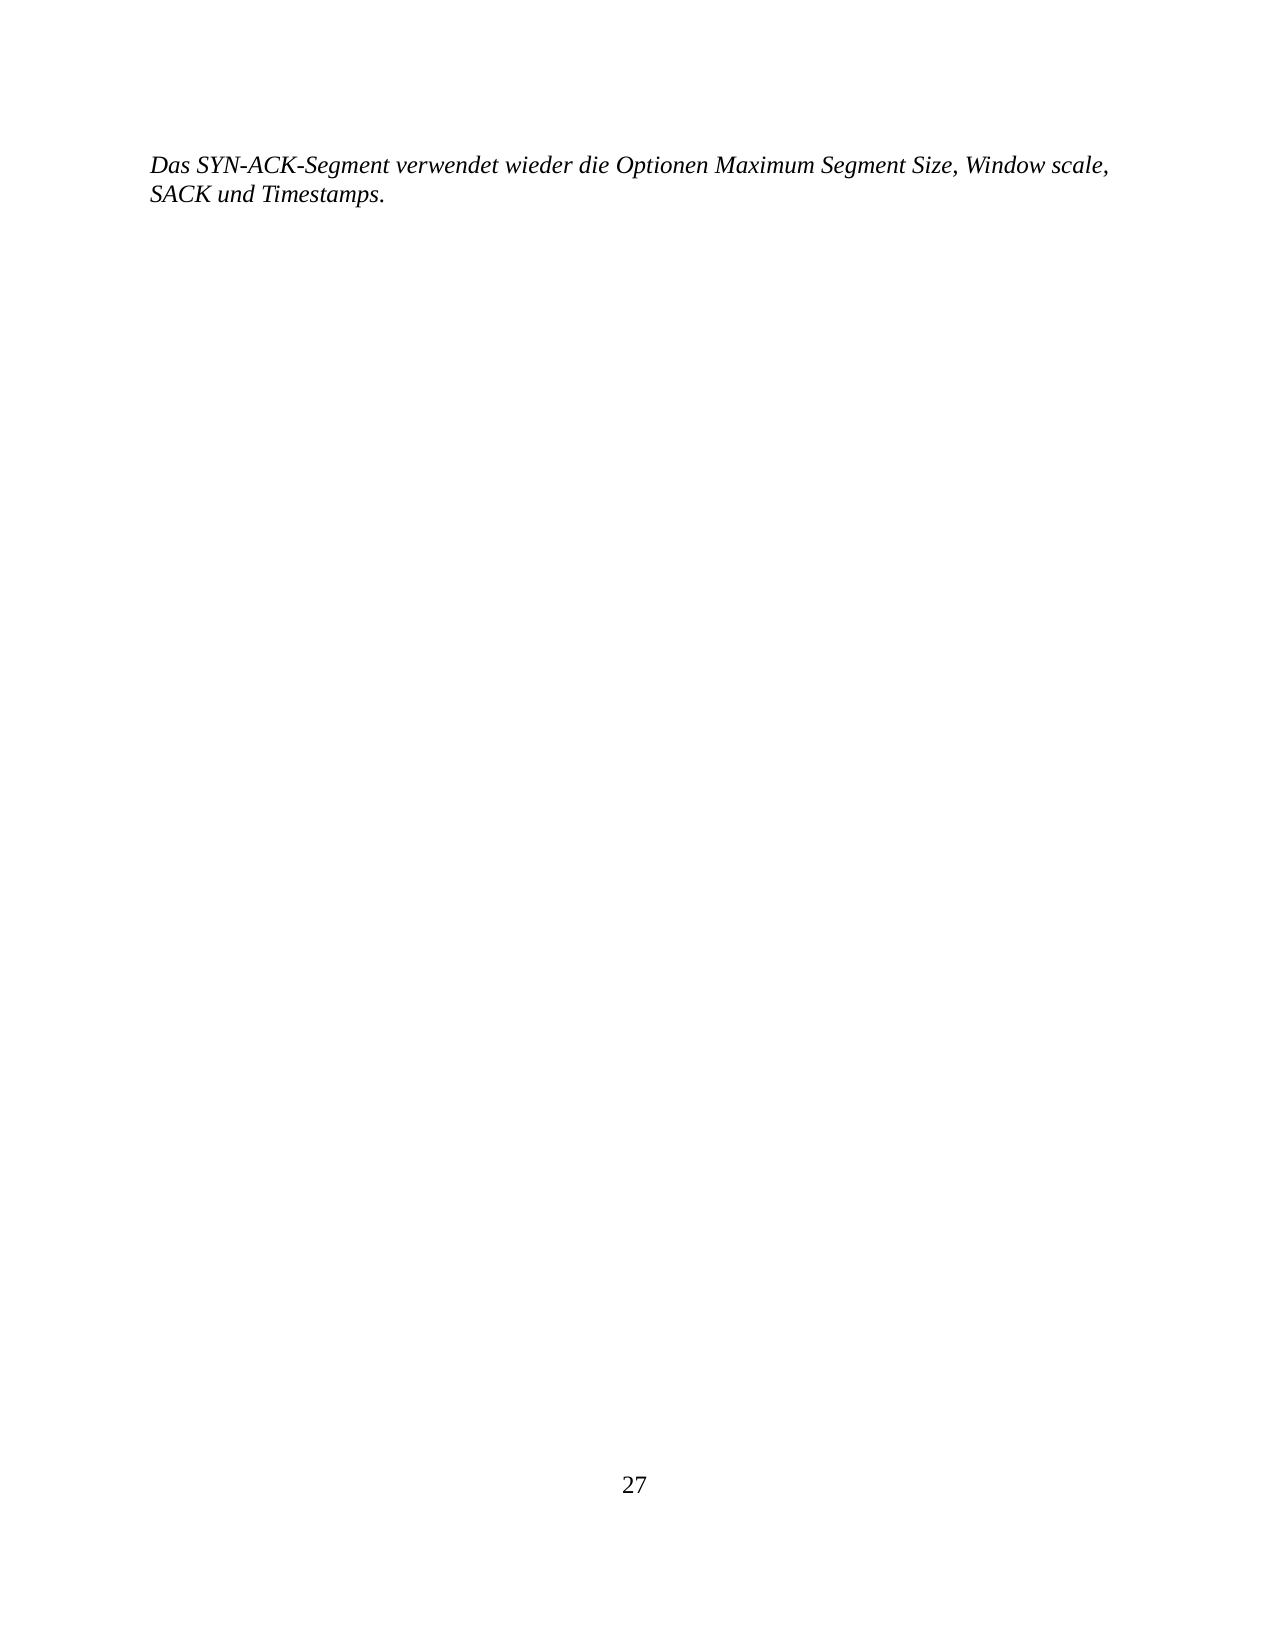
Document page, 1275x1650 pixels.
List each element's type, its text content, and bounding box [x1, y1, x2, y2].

text Das SYN-ACK-Segment verwendet wieder die Optionen Maximum Segment Size, Window scale, SACK und Timestamps. [150, 150, 1125, 207]
